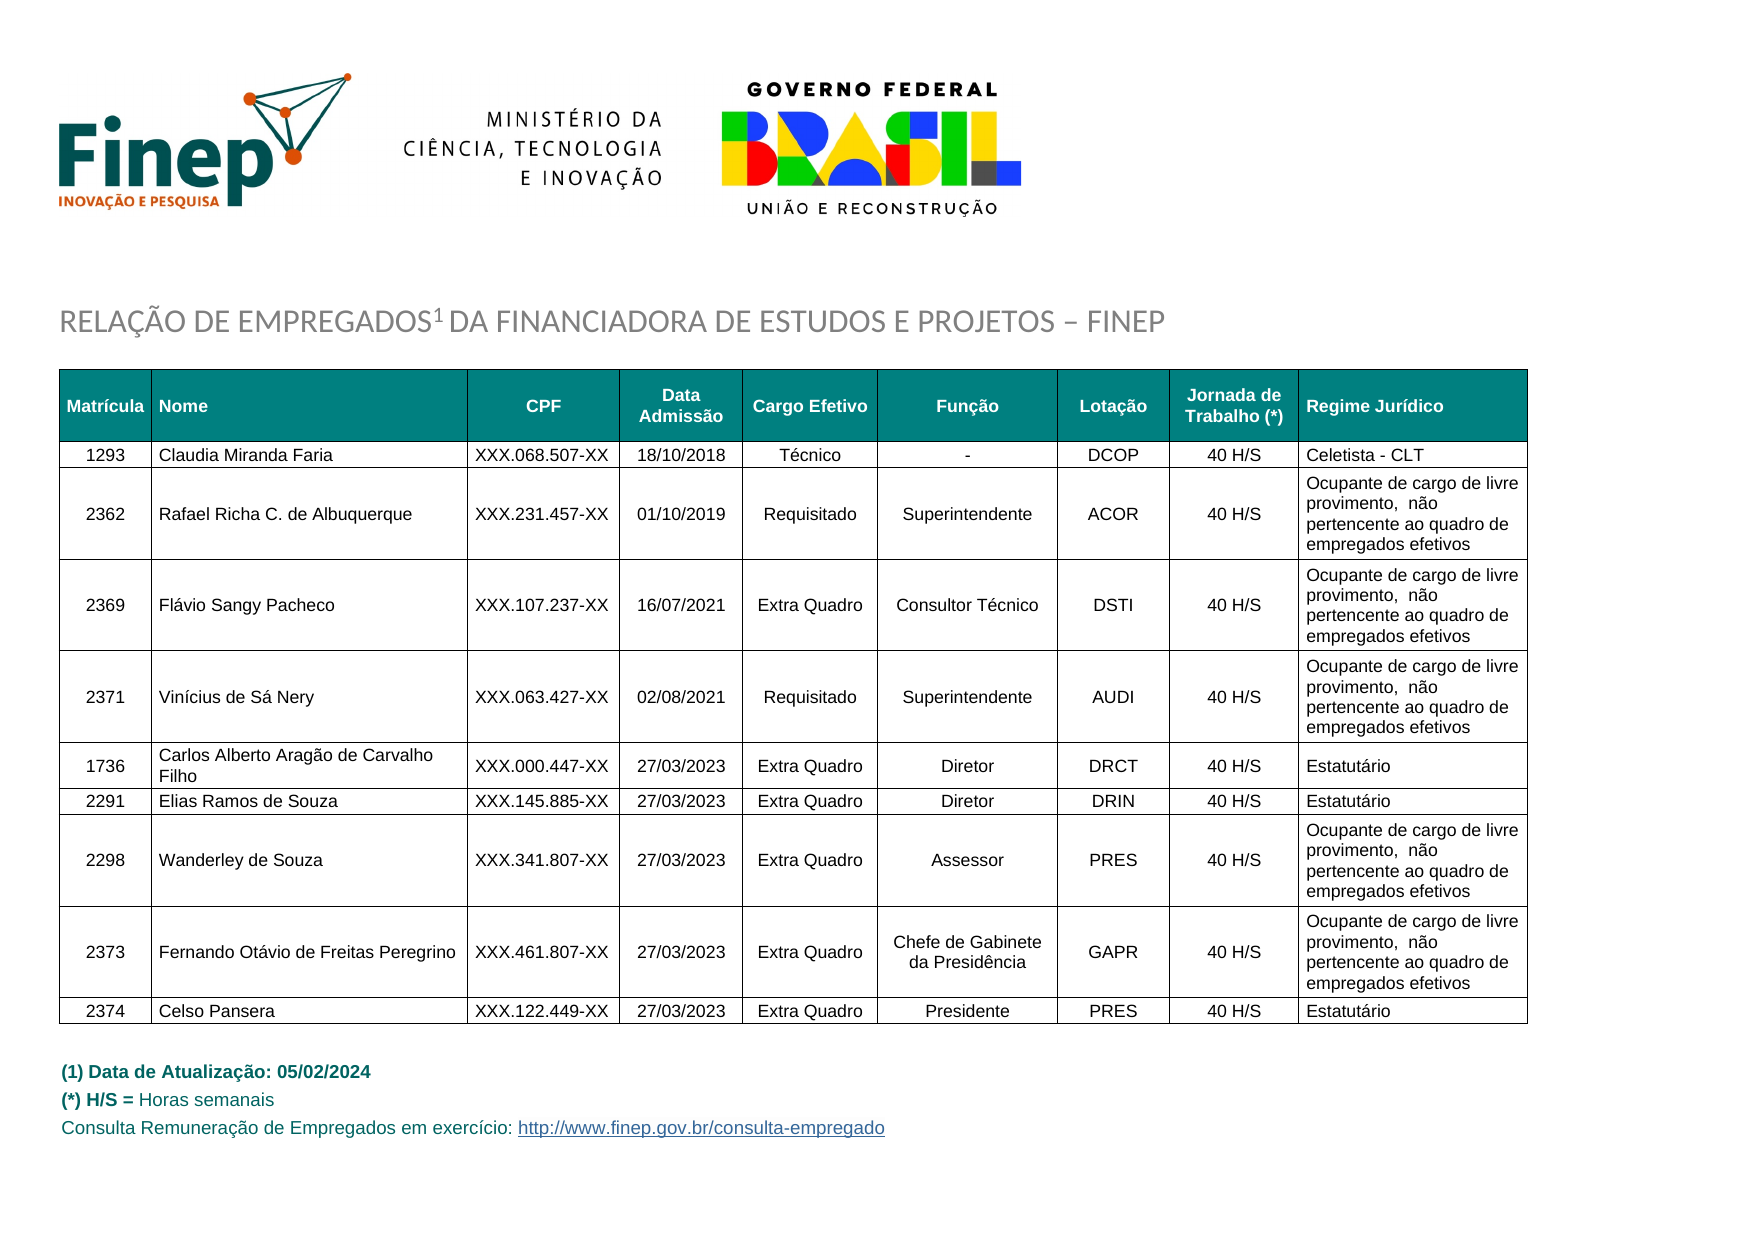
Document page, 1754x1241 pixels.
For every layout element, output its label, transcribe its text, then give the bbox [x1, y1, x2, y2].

table_header Regime Jurídico [1299, 370, 1527, 441]
table_cell XXX.000.447-XX [468, 743, 619, 788]
table_cell Superintendente [878, 468, 1057, 559]
table_cell Ocupante de cargo de livre provimento, não pertencente ao quadro de empregados efetivos [1299, 560, 1527, 650]
table_cell Extra Quadro [743, 907, 877, 997]
table_cell 27/03/2023 [620, 743, 742, 788]
table_cell Vinícius de Sá Nery [152, 651, 467, 742]
table_cell Flávio Sangy Pacheco [152, 560, 467, 650]
table_header CPF [468, 370, 619, 441]
table_cell 2369 [60, 560, 151, 650]
table_cell Extra Quadro [743, 998, 877, 1023]
table_cell 27/03/2023 [620, 815, 742, 906]
table_header Jornada de Trabalho (*) [1170, 370, 1298, 441]
table_cell XXX.145.885-XX [468, 789, 619, 814]
table_cell Elias Ramos de Souza [152, 789, 467, 814]
table_cell 40 H/S [1170, 743, 1298, 788]
table_cell Wanderley de Souza [152, 815, 467, 906]
table_cell 1736 [60, 743, 151, 788]
table_cell Extra Quadro [743, 560, 877, 650]
table_cell XXX.461.807-XX [468, 907, 619, 997]
table_cell Ocupante de cargo de livre provimento, não pertencente ao quadro de empregados efetivos [1299, 815, 1527, 906]
table_cell Rafael Richa C. de Albuquerque [152, 468, 467, 559]
table_cell Presidente [878, 998, 1057, 1023]
table_cell 40 H/S [1170, 815, 1298, 906]
table_cell XXX.068.507-XX [468, 442, 619, 467]
table_cell 2373 [60, 907, 151, 997]
table_cell 2371 [60, 651, 151, 742]
table_cell Ocupante de cargo de livre provimento, não pertencente ao quadro de empregados efetivos [1299, 651, 1527, 742]
table_cell Estatutário [1299, 743, 1527, 788]
table_cell DCOP [1058, 442, 1169, 467]
table_header Lotação [1058, 370, 1169, 441]
table_cell 40 H/S [1170, 442, 1298, 467]
table_cell 27/03/2023 [620, 789, 742, 814]
table_header Nome [152, 370, 467, 441]
table_cell GAPR [1058, 907, 1169, 997]
table_cell 2362 [60, 468, 151, 559]
table_cell 16/07/2021 [620, 560, 742, 650]
table_cell Diretor [878, 789, 1057, 814]
table_cell PRES [1058, 815, 1169, 906]
table_cell Assessor [878, 815, 1057, 906]
table_cell 2298 [60, 815, 151, 906]
table_header Função [878, 370, 1057, 441]
table_cell DRCT [1058, 743, 1169, 788]
table_cell 40 H/S [1170, 651, 1298, 742]
table_cell Consultor Técnico [878, 560, 1057, 650]
table_cell Estatutário [1299, 998, 1527, 1023]
table_cell 27/03/2023 [620, 998, 742, 1023]
table_cell Técnico [743, 442, 877, 467]
table_cell Extra Quadro [743, 743, 877, 788]
table_cell 2291 [60, 789, 151, 814]
table_cell Diretor [878, 743, 1057, 788]
table_cell Estatutário [1299, 789, 1527, 814]
table_cell Ocupante de cargo de livre provimento, não pertencente ao quadro de empregados efetivos [1299, 907, 1527, 997]
table_cell 40 H/S [1170, 560, 1298, 650]
table_cell 2374 [60, 998, 151, 1023]
table_cell 02/08/2021 [620, 651, 742, 742]
table_cell ACOR [1058, 468, 1169, 559]
table_cell 27/03/2023 [620, 907, 742, 997]
table_cell Requisitado [743, 468, 877, 559]
table_header Data Admissão [620, 370, 742, 441]
table_cell 01/10/2019 [620, 468, 742, 559]
table_header Cargo Efetivo [743, 370, 877, 441]
table_cell 40 H/S [1170, 907, 1298, 997]
table_cell Chefe de Gabinete da Presidência [878, 907, 1057, 997]
table_cell 40 H/S [1170, 789, 1298, 814]
table_cell Ocupante de cargo de livre provimento, não pertencente ao quadro de empregados efetivos [1299, 468, 1527, 559]
table_cell Requisitado [743, 651, 877, 742]
table_header Matrícula [60, 370, 151, 441]
table_cell XXX.341.807-XX [468, 815, 619, 906]
table_cell XXX.122.449-XX [468, 998, 619, 1023]
table_cell 40 H/S [1170, 468, 1298, 559]
table_cell XXX.107.237-XX [468, 560, 619, 650]
table_cell DRIN [1058, 789, 1169, 814]
table_cell Carlos Alberto Aragão de Carvalho Filho [152, 743, 467, 788]
table_cell Celso Pansera [152, 998, 467, 1023]
table_cell XXX.063.427-XX [468, 651, 619, 742]
table_cell XXX.231.457-XX [468, 468, 619, 559]
table_cell 1293 [60, 442, 151, 467]
table_cell PRES [1058, 998, 1169, 1023]
table_cell Claudia Miranda Faria [152, 442, 467, 467]
table_cell Celetista - CLT [1299, 442, 1527, 467]
table_cell 18/10/2018 [620, 442, 742, 467]
table_cell AUDI [1058, 651, 1169, 742]
table_cell 40 H/S [1170, 998, 1298, 1023]
table_cell DSTI [1058, 560, 1169, 650]
table_cell Extra Quadro [743, 815, 877, 906]
table_cell Fernando Otávio de Freitas Peregrino [152, 907, 467, 997]
table_cell - [878, 442, 1057, 467]
table_cell Extra Quadro [743, 789, 877, 814]
table_cell Superintendente [878, 651, 1057, 742]
